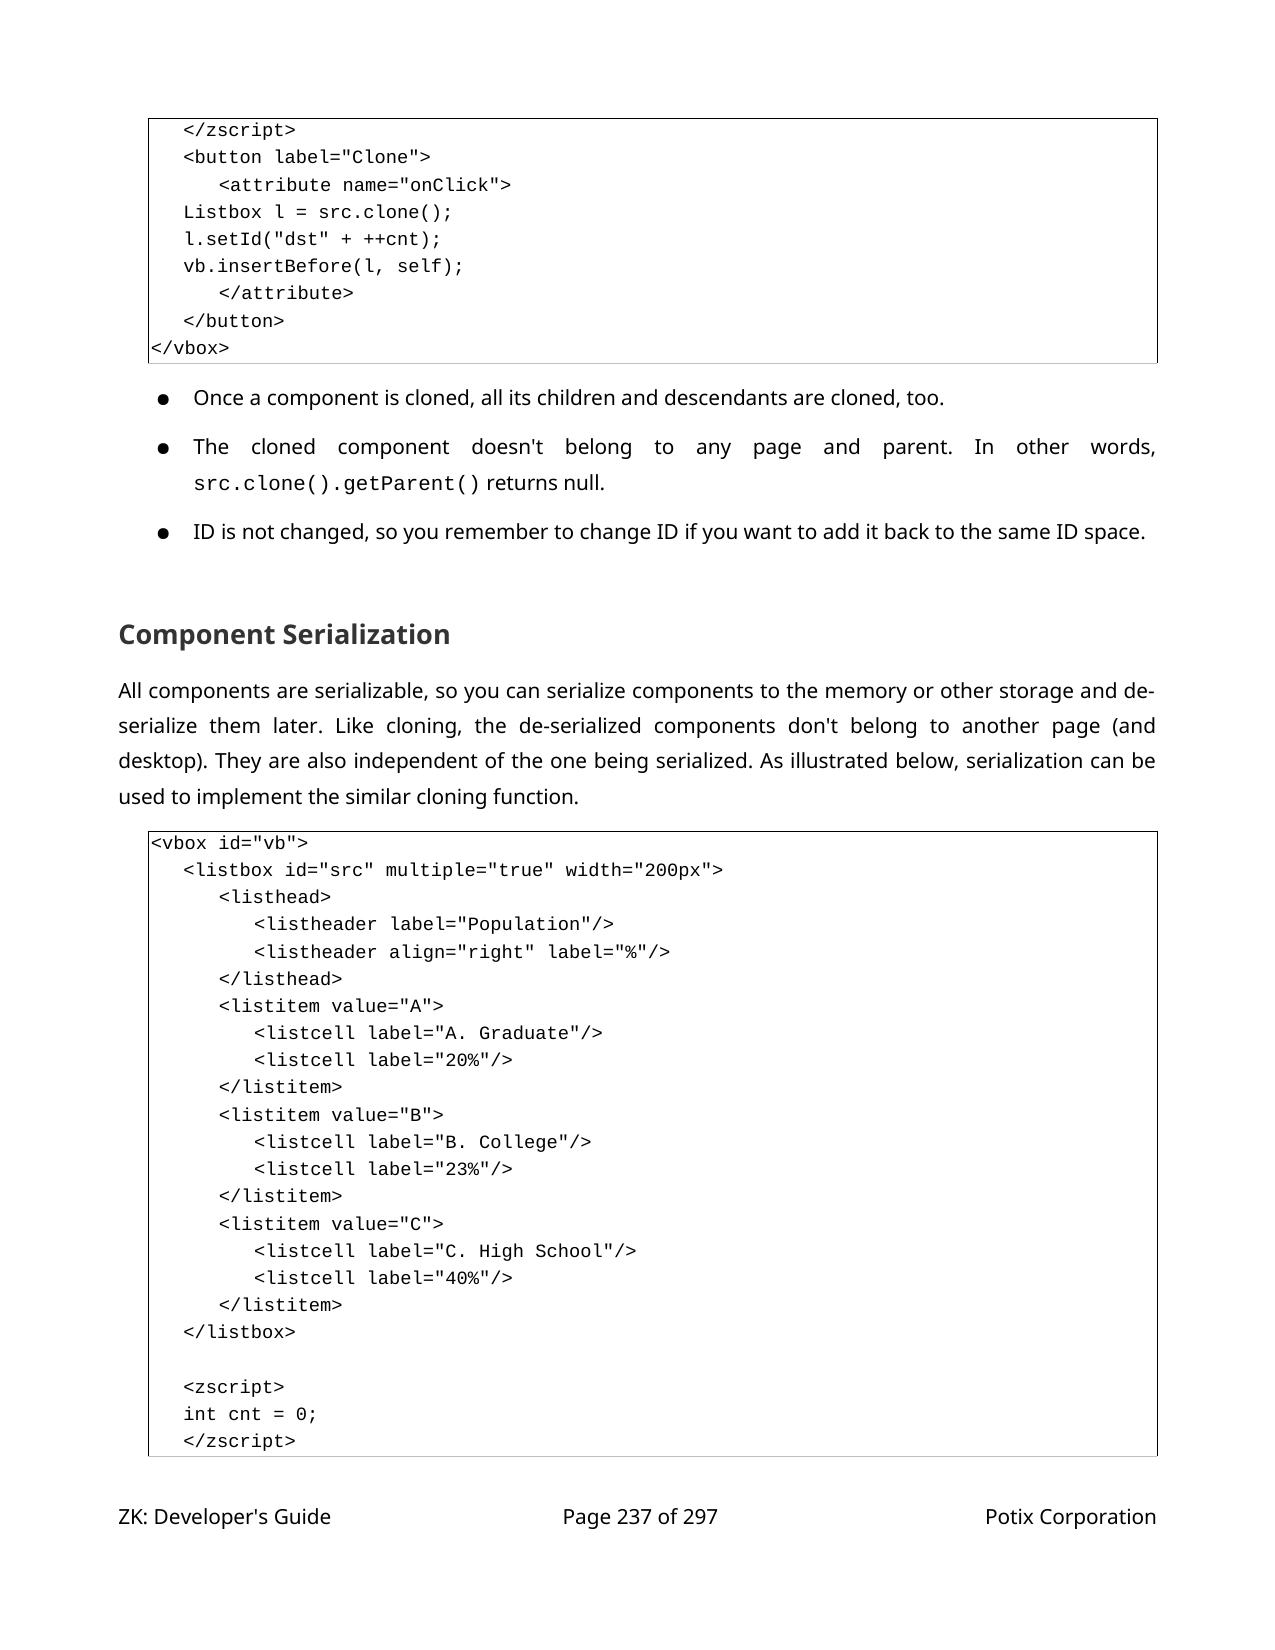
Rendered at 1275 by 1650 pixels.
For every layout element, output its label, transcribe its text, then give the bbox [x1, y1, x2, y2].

text <vbox id="vb"> [149, 832, 1157, 855]
text </vbox> [149, 336, 1157, 363]
text <listheader align="right" label="%"/> [149, 939, 1157, 964]
list ID is not changed, so you remember to change ID if you want to add it back to the same ID space. [156, 517, 1157, 545]
text <zscript> [149, 1374, 1157, 1399]
text </zscript> [149, 119, 1157, 142]
text <listcell label="A. Graduate"/> [149, 1021, 1157, 1045]
list Once a component is cloned, all its children and descendants are cloned, too. [156, 383, 1157, 412]
text <listitem value="C"> [149, 1211, 1157, 1236]
text <listcell label="B. College"/> [149, 1130, 1157, 1154]
text All components are serializable, so you can serialize components to the memory or other storage and de-serialize them later. Like cloning, the de-serialized components don't belong to another page (and desktop). They are also independent of the one being serialized. As illustrated below, serialization can be used to implement the similar cloning function. [118, 676, 1157, 810]
text <attribute name="onClick"> [149, 172, 1157, 197]
text </listhead> [149, 967, 1157, 991]
text <listcell label="23%"/> [149, 1157, 1157, 1181]
text vb.insertBefore(l, self); [149, 254, 1157, 278]
text </button> [149, 308, 1157, 333]
text </listbox> [149, 1320, 1157, 1344]
subtitle Component Serialization [118, 616, 1157, 653]
text <listitem value="A"> [149, 994, 1157, 1018]
text </listitem> [149, 1184, 1157, 1208]
text <listheader label="Population"/> [149, 912, 1157, 937]
text <listhead> [149, 885, 1157, 909]
text l.setId("dst" + ++cnt); [149, 227, 1157, 251]
text </zscript> [149, 1429, 1157, 1456]
text <listcell label="C. High School"/> [149, 1238, 1157, 1263]
text <button label="Clone"> [149, 145, 1157, 169]
text <listitem value="B"> [149, 1103, 1157, 1127]
text </attribute> [149, 281, 1157, 306]
list The cloned component doesn't belong to any page and parent. In other words, src.clone().getParent() returns null. [156, 432, 1157, 496]
text Listbox l = src.clone(); [149, 200, 1157, 224]
text <listcell label="40%"/> [149, 1266, 1157, 1290]
text int cnt = 0; [149, 1402, 1157, 1426]
text <listbox id="src" multiple="true" width="200px"> [149, 858, 1157, 882]
text <listcell label="20%"/> [149, 1048, 1157, 1072]
text </listitem> [149, 1293, 1157, 1317]
text </listitem> [149, 1075, 1157, 1100]
